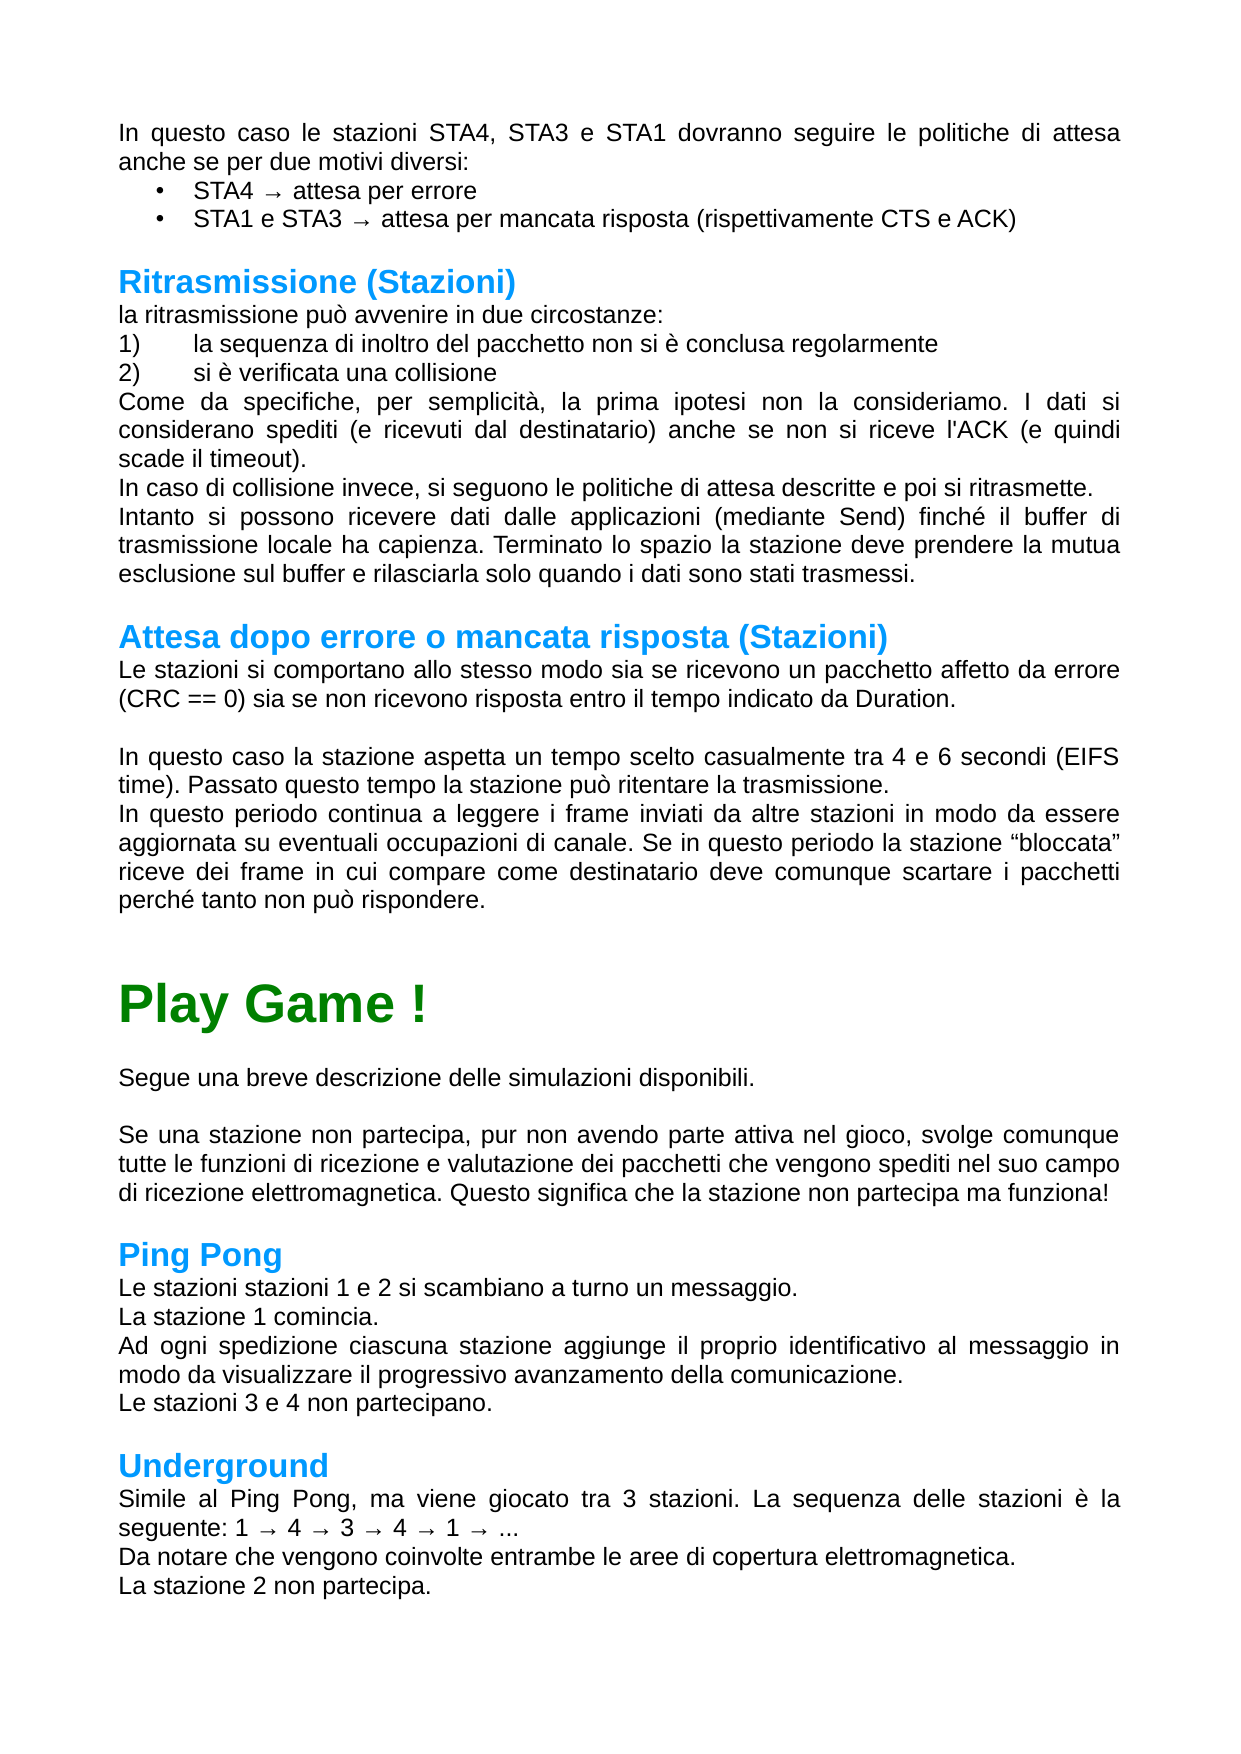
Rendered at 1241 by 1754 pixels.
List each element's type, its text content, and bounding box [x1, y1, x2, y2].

text Simile al Ping Pong, ma viene giocato tra 3 stazioni. La sequenza delle stazioni è la seguente: 1 → 4 → 3 → 4 → 1 → ... [118, 1484, 1122, 1542]
text Le stazioni 3 e 4 non partecipano. [118, 1388, 1122, 1417]
text Ping Pong [118, 1235, 1122, 1273]
text Se una stazione non partecipa, pur non avendo parte attiva nel gioco, svolge comunque tutte le funzioni di ricezione e valutazione dei pacchetti che vengono spediti nel suo campo di ricezione elettromagnetica. Questo significa che la stazione non partecipa ma funziona! [118, 1120, 1122, 1206]
text In questo caso la stazione aspetta un tempo scelto casualmente tra 4 e 6 secondi (EIFS time). Passato questo tempo la stazione può ritentare la trasmissione. [118, 741, 1122, 799]
text In questo caso le stazioni STA4, STA3 e STA1 dovranno seguire le politiche di attesa anche se per due motivi diversi: [118, 118, 1122, 176]
text Intanto si possono ricevere dati dalle applicazioni (mediante Send) finché il buffer di trasmissione locale ha capienza. Terminato lo spazio la stazione deve prendere la mutua esclusione sul buffer e rilasciarla solo quando i dati sono stati trasmessi. [118, 502, 1122, 588]
list Come da specifiche, per semplicità, la prima ipotesi non la consideriamo. I dati si considerano spediti (e ricevuti dal destinatario) anche se non si riceve l'ACK (e quindi scade il timeout). [118, 387, 1122, 473]
text Le stazioni si comportano allo stesso modo sia se ricevono un pacchetto affetto da errore (CRC == 0) sia se non ricevono risposta entro il tempo indicato da Duration. [118, 655, 1122, 713]
text Play Game ! [118, 971, 1122, 1034]
list si è verificata una collisione [118, 358, 1122, 387]
text Attesa dopo errore o mancata risposta (Stazioni) [118, 617, 1122, 655]
text Ritrasmissione (Stazioni) [118, 262, 1122, 301]
text Da notare che vengono coinvolte entrambe le aree di copertura elettromagnetica. [118, 1542, 1122, 1571]
text Ad ogni spedizione ciascuna stazione aggiunge il proprio identificativo al messaggio in modo da visualizzare il progressivo avanzamento della comunicazione. [118, 1331, 1122, 1388]
list STA1 e STA3 → attesa per mancata risposta (rispettivamente CTS e ACK) [156, 204, 1122, 233]
text In questo periodo continua a leggere i frame inviati da altre stazioni in modo da essere aggiornata su eventuali occupazioni di canale. Se in questo periodo la stazione “bloccata” riceve dei frame in cui compare come destinatario deve comunque scartare i pacchetti perché tanto non può rispondere. [118, 799, 1122, 914]
text La stazione 2 non partecipa. [118, 1571, 1122, 1599]
text la ritrasmissione può avvenire in due circostanze: [118, 301, 1122, 329]
text Le stazioni stazioni 1 e 2 si scambiano a turno un messaggio. [118, 1273, 1122, 1302]
text Underground [118, 1446, 1122, 1484]
list la sequenza di inoltro del pacchetto non si è conclusa regolarmente [118, 329, 1122, 358]
text In caso di collisione invece, si seguono le politiche di attesa descritte e poi si ritrasmette. [118, 473, 1122, 502]
text Segue una breve descrizione delle simulazioni disponibili. [118, 1062, 1122, 1091]
text La stazione 1 comincia. [118, 1302, 1122, 1331]
list STA4 → attesa per errore [156, 176, 1122, 204]
